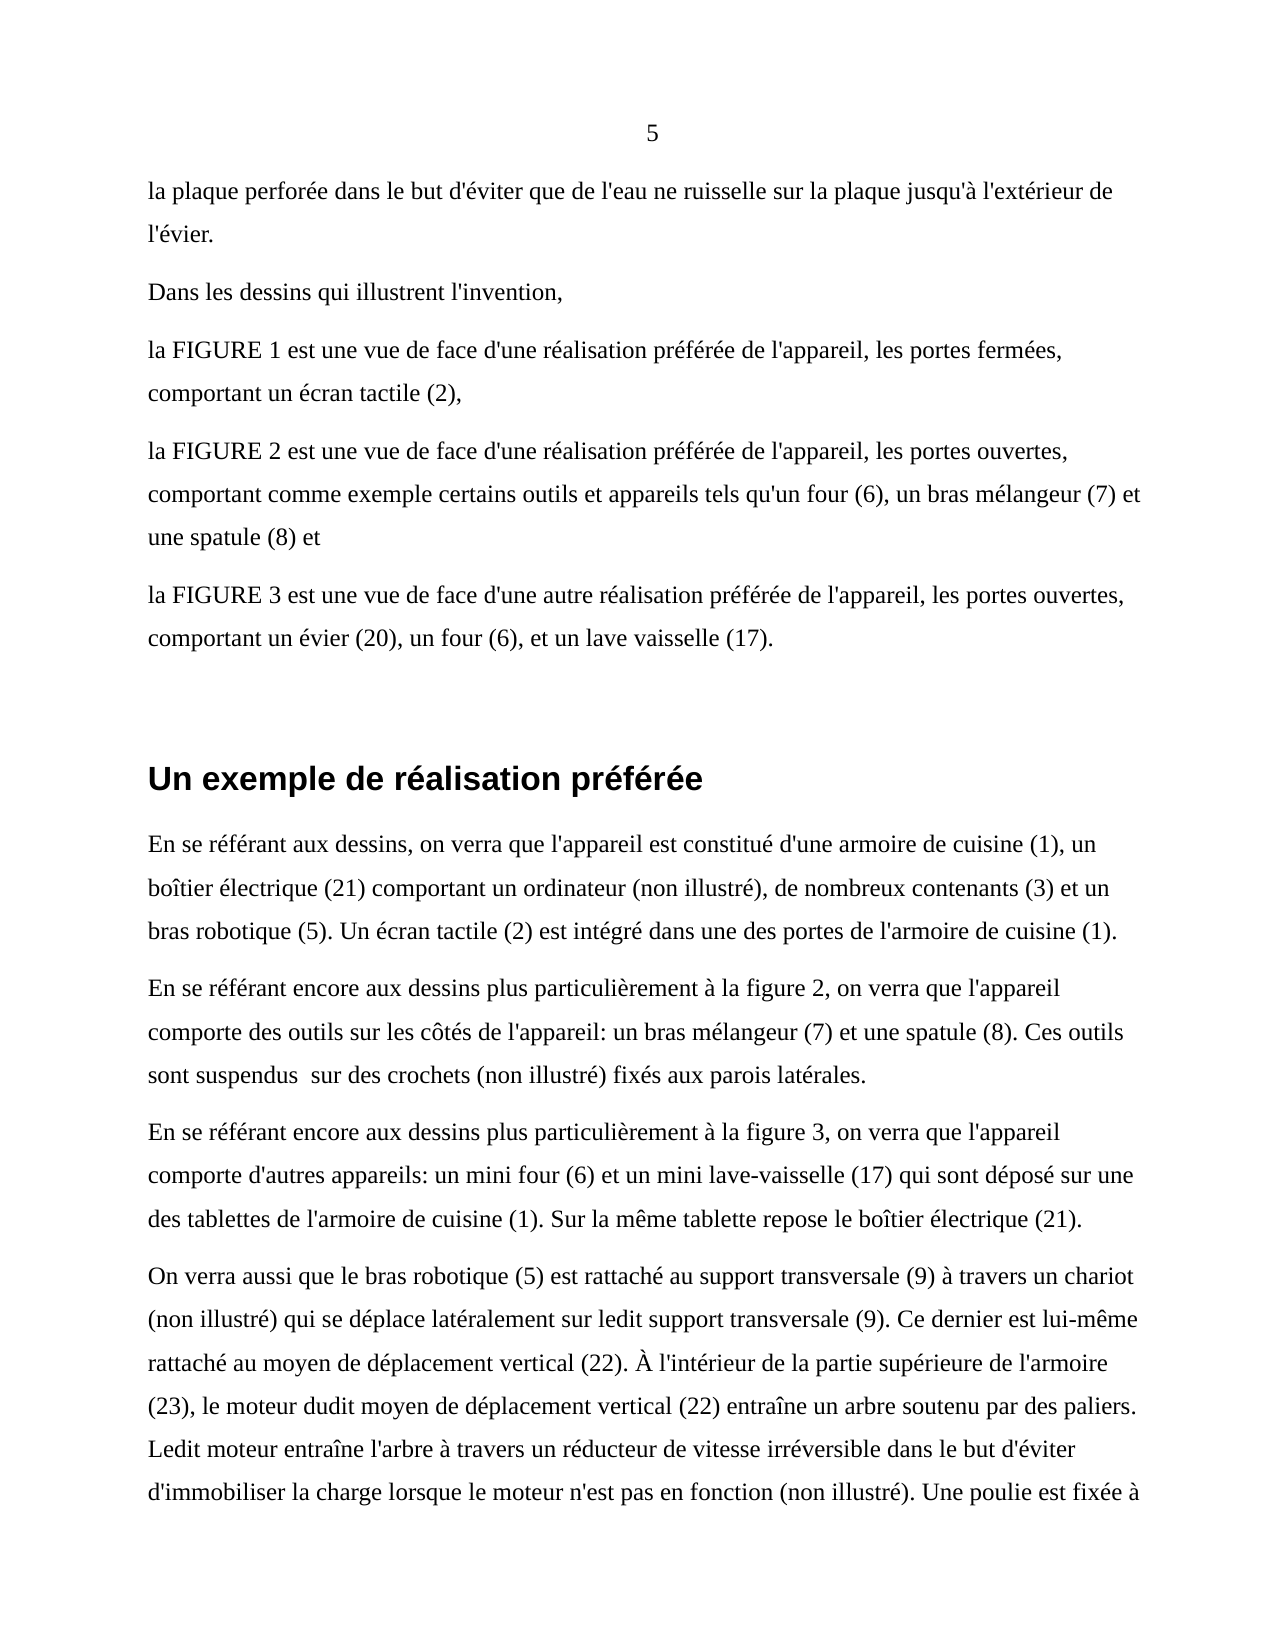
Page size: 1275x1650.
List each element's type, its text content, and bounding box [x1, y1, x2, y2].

text En se référant encore aux dessins plus particulièrement à la figure 2, on verra que l'appareil comporte des outils sur les côtés de l'appareil: un bras mélangeur (7) et une spatule (8). Ces outils sont suspendus sur des crochets (non illustré) fixés aux parois latérales. [148, 973, 1157, 1088]
text On verra aussi que le bras robotique (5) est rattaché au support transversale (9) à travers un chariot (non illustré) qui se déplace latéralement sur ledit support transversale (9). Ce dernier est lui-même rattaché au moyen de déplacement vertical (22). À l'intérieur de la partie supérieure de l'armoire (23), le moteur dudit moyen de déplacement vertical (22) entraîne un arbre soutenu par des paliers. Ledit moteur entraîne l'arbre à travers un réducteur de vitesse irréversible dans le but d'éviter d'immobiliser la charge lorsque le moteur n'est pas en fonction (non illustré). Une poulie est fixée à [148, 1261, 1157, 1506]
text En se référant encore aux dessins plus particulièrement à la figure 3, on verra que l'appareil comporte d'autres appareils: un mini four (6) et un mini lave-vaisselle (17) qui sont déposé sur une des tablettes de l'armoire de cuisine (1). Sur la même tablette repose le boîtier électrique (21). [148, 1117, 1157, 1232]
text la FIGURE 3 est une vue de face d'une autre réalisation préférée de l'appareil, les portes ouvertes, comportant un évier (20), un four (6), et un lave vaisselle (17). [148, 580, 1157, 652]
text En se référant aux dessins, on verra que l'appareil est constitué d'une armoire de cuisine (1), un boîtier électrique (21) comportant un ordinateur (non illustré), de nombreux contenants (3) et un bras robotique (5). Un écran tactile (2) est intégré dans une des portes de l'armoire de cuisine (1). [148, 829, 1157, 944]
text Dans les dessins qui illustrent l'invention, [148, 277, 1157, 306]
text la FIGURE 1 est une vue de face d'une réalisation préférée de l'appareil, les portes fermées, comportant un écran tactile (2), [148, 335, 1157, 407]
text la FIGURE 2 est une vue de face d'une réalisation préférée de l'appareil, les portes ouvertes, comportant comme exemple certains outils et appareils tels qu'un four (6), un bras mélangeur (7) et une spatule (8) et [148, 436, 1157, 551]
subtitle Un exemple de réalisation préférée [148, 759, 1157, 798]
text la plaque perforée dans le but d'éviter que de l'eau ne ruisselle sur la plaque jusqu'à l'extérieur de l'évier. [148, 176, 1157, 248]
